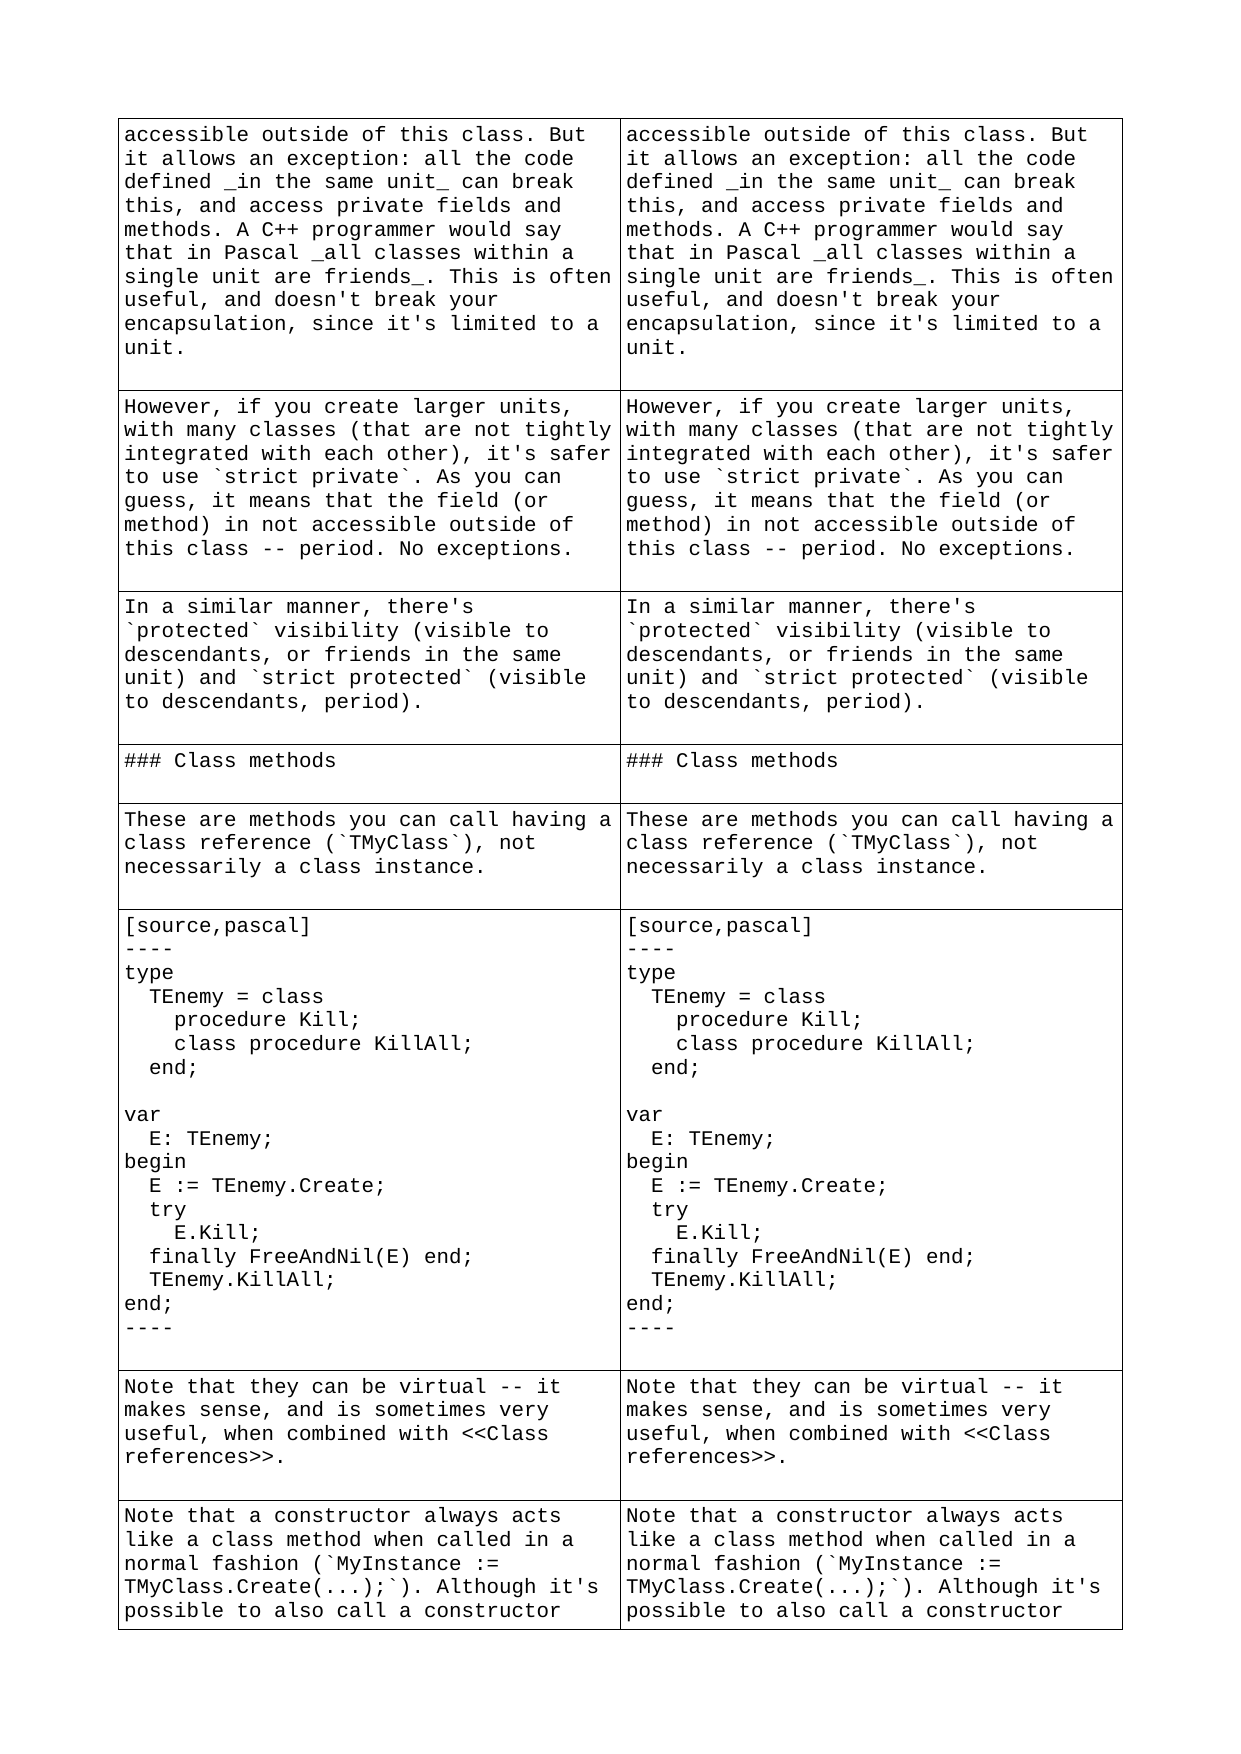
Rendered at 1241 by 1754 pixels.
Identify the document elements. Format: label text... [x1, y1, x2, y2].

table_cell accessible outside of this class. But it allows an exception: all the code defined _in the same unit_ can break this, and access private fields and methods. A C++ programmer would say that in Pascal _all classes within a single unit are friends_. This is often useful, and doesn't break your encapsulation, since it's limited to a unit. [621, 119, 1122, 390]
table_cell In a similar manner, there's `protected` visibility (visible to descendants, or friends in the same unit) and `strict protected` (visible to descendants, period). [119, 592, 620, 744]
table_cell In a similar manner, there's `protected` visibility (visible to descendants, or friends in the same unit) and `strict protected` (visible to descendants, period). [621, 592, 1122, 744]
table_cell These are methods you can call having a class reference (`TMyClass`), not necessarily a class instance. [621, 804, 1122, 909]
table_cell accessible outside of this class. But it allows an exception: all the code defined _in the same unit_ can break this, and access private fields and methods. A C++ programmer would say that in Pascal _all classes within a single unit are friends_. This is often useful, and doesn't break your encapsulation, since it's limited to a unit. [119, 119, 620, 390]
table_cell [source,pascal] ---- type TEnemy = class procedure Kill; class procedure KillAll; end; var E: TEnemy; begin E := TEnemy.Create; try E.Kill; finally FreeAndNil(E) end; TEnemy.KillAll; end; ---- [119, 910, 620, 1370]
table_cell Note that a constructor always acts like a class method when called in a normal fashion (`MyInstance := TMyClass.Create(...);`). Although it's possible to also call a constructor [621, 1501, 1122, 1629]
table_cell [source,pascal] ---- type TEnemy = class procedure Kill; class procedure KillAll; end; var E: TEnemy; begin E := TEnemy.Create; try E.Kill; finally FreeAndNil(E) end; TEnemy.KillAll; end; ---- [621, 910, 1122, 1370]
table_cell Note that a constructor always acts like a class method when called in a normal fashion (`MyInstance := TMyClass.Create(...);`). Although it's possible to also call a constructor [119, 1501, 620, 1629]
table_cell However, if you create larger units, with many classes (that are not tightly integrated with each other), it's safer to use `strict private`. As you can guess, it means that the field (or method) in not accessible outside of this class -- period. No exceptions. [119, 391, 620, 591]
table_cell ### Class methods [621, 745, 1122, 803]
table_cell ### Class methods [119, 745, 620, 803]
table_cell Note that they can be virtual -- it makes sense, and is sometimes very useful, when combined with <<Class references>>. [119, 1371, 620, 1499]
table_cell However, if you create larger units, with many classes (that are not tightly integrated with each other), it's safer to use `strict private`. As you can guess, it means that the field (or method) in not accessible outside of this class -- period. No exceptions. [621, 391, 1122, 591]
table_cell Note that they can be virtual -- it makes sense, and is sometimes very useful, when combined with <<Class references>>. [621, 1371, 1122, 1499]
table_cell These are methods you can call having a class reference (`TMyClass`), not necessarily a class instance. [119, 804, 620, 909]
